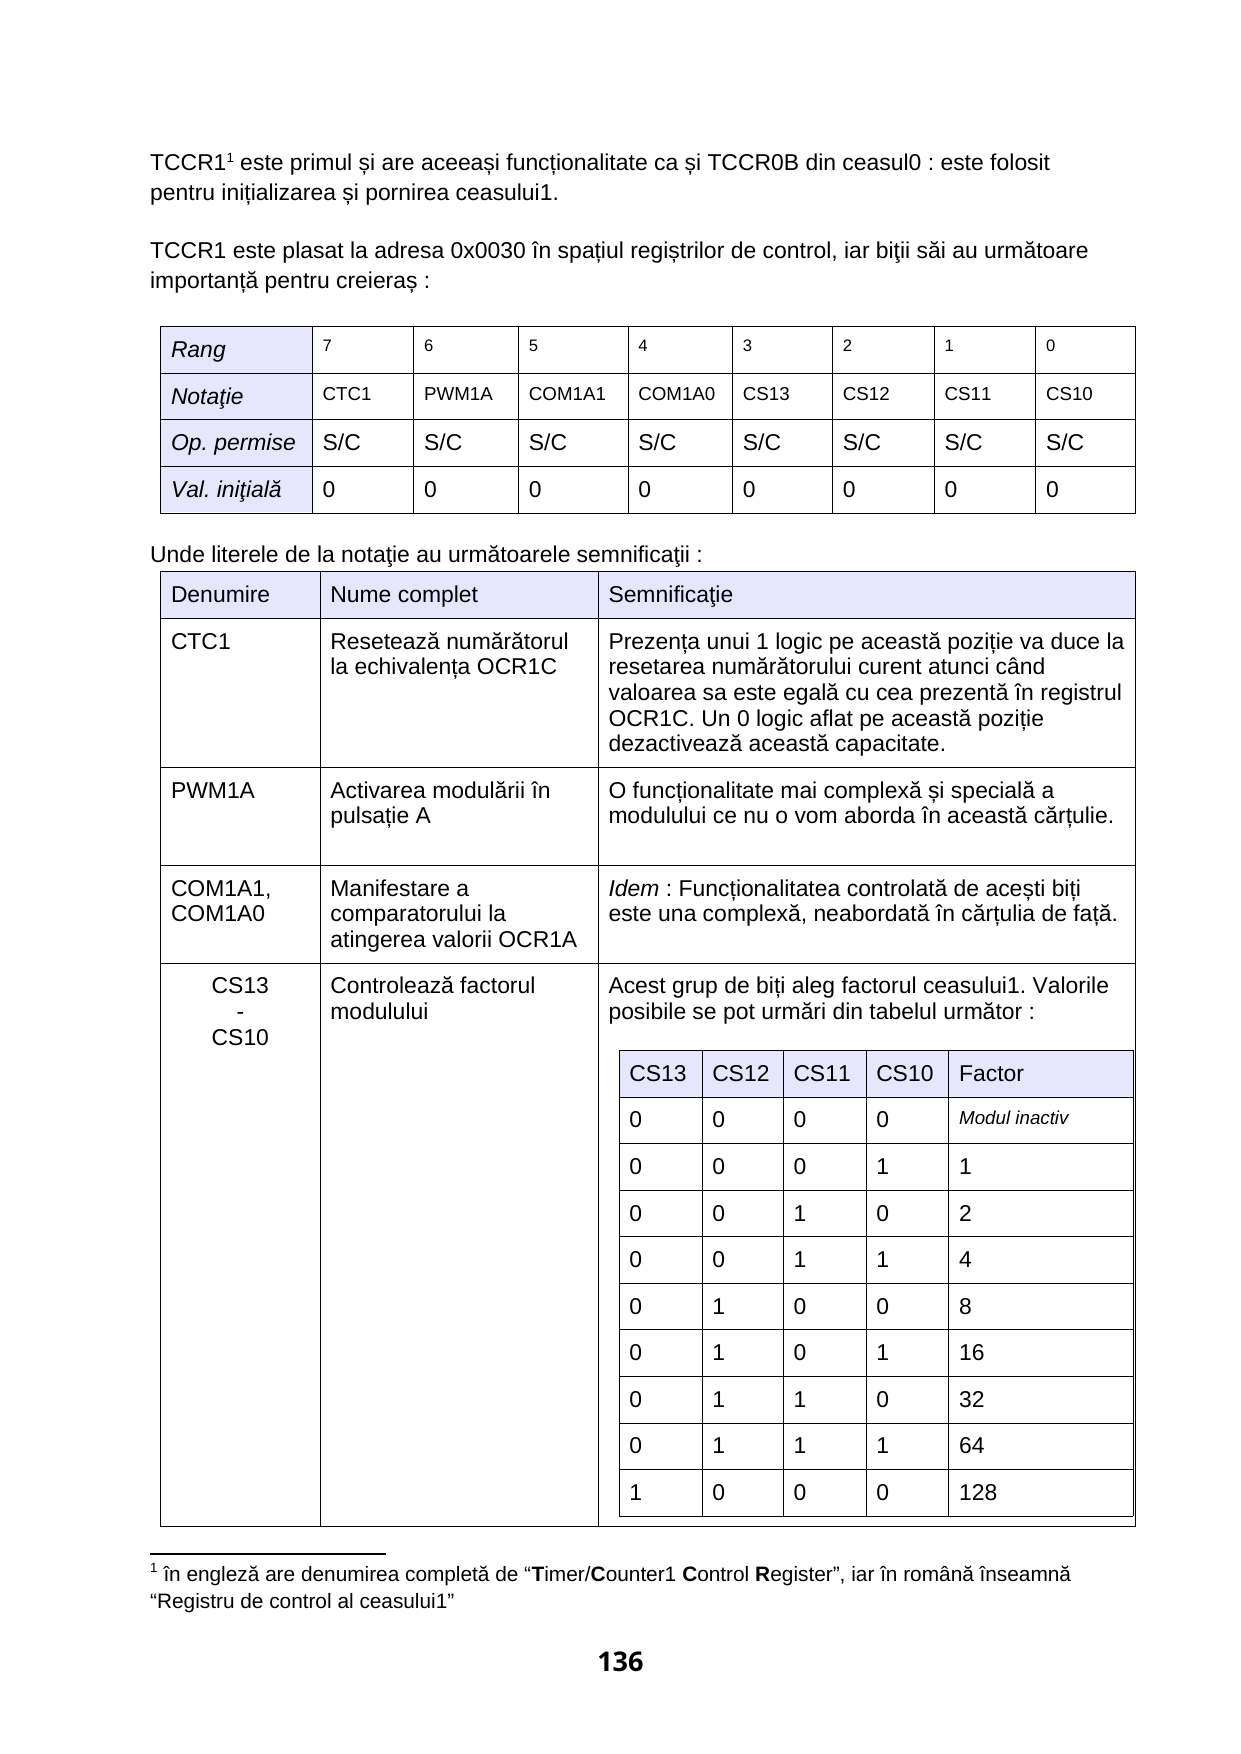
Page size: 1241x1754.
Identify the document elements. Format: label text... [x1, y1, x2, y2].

table_cell 1 [784, 1424, 866, 1469]
table_cell S/C [833, 420, 934, 466]
table_cell COM1A0 [629, 374, 732, 419]
table_cell 0 [784, 1284, 866, 1329]
table_cell 0 [784, 1330, 866, 1376]
table_cell 1 [620, 1470, 702, 1516]
table_cell PWM1A [414, 374, 518, 419]
table_cell 0 [620, 1098, 702, 1143]
text Unde literele de la notaţie au următoarele semnificaţii : [150, 542, 1091, 568]
table_cell 0 [629, 467, 732, 512]
table_cell 1 [867, 1237, 948, 1283]
table_cell Prezența unui 1 logic pe această poziție va duce la resetarea numărătorului curent atunci când valoarea sa este egală cu cea prezentă în registrul OCR1C. Un 0 logic aflat pe această poziție dezactivează această capacitate. [599, 619, 1135, 767]
table_cell O funcționalitate mai complexă și specială a modulului ce nu o vom aborda în această cărțulie. [599, 768, 1135, 865]
table_cell 1 [784, 1191, 866, 1236]
table_cell S/C [313, 420, 413, 466]
table_cell 0 [867, 1098, 948, 1143]
table_cell 0 [784, 1470, 866, 1516]
text TCCR1 este plasat la adresa 0x0030 în spațiul regiștrilor de control, iar biţii săi au următoare importanță pentru creieraș : [150, 238, 1091, 293]
table_header CS13 [620, 1051, 702, 1097]
table_cell 0 [703, 1144, 783, 1190]
table_cell 0 [414, 467, 518, 512]
table_cell CS13 [733, 374, 832, 419]
text în engleză are denumirea completă de “Timer/Counter1 Control Register”, iar în română înseamnă “Registru de control al ceasului1” [150, 1561, 1091, 1613]
table_cell 0 [703, 1470, 783, 1516]
table_cell 2 [949, 1191, 1133, 1236]
table_cell 0 [620, 1377, 702, 1422]
table_cell 1 [703, 1424, 783, 1469]
table_header Factor [949, 1051, 1133, 1097]
table_cell Acest grup de biți aleg factorul ceasului1. Valorile posibile se pot urmări din tabelul următor : [599, 964, 1135, 1526]
table_cell 0 [620, 1330, 702, 1376]
table_cell 0 [313, 467, 413, 512]
table_cell CS13 - CS10 [161, 964, 320, 1526]
table_cell CS12 [833, 374, 934, 419]
table_header 4 [629, 327, 732, 373]
table_cell 64 [949, 1424, 1133, 1469]
table_cell 1 [784, 1377, 866, 1422]
table_cell 0 [620, 1424, 702, 1469]
table_cell CTC1 [161, 619, 320, 767]
table_header Denumire [161, 572, 320, 618]
table_header 6 [414, 327, 518, 373]
table_cell 1 [949, 1144, 1133, 1190]
table_cell COM1A1 [519, 374, 628, 419]
table_cell 32 [949, 1377, 1133, 1422]
table_header 7 [313, 327, 413, 373]
table_header Nume complet [321, 572, 598, 618]
table_cell S/C [1036, 420, 1135, 466]
table_cell 0 [733, 467, 832, 512]
table_cell 1 [703, 1377, 783, 1422]
table_cell Controlează factorul modulului [321, 964, 598, 1526]
table_cell 0 [784, 1144, 866, 1190]
table_cell 0 [867, 1284, 948, 1329]
table_cell 0 [620, 1191, 702, 1236]
table_cell Activarea modulării în pulsație A [321, 768, 598, 865]
table_cell 0 [620, 1284, 702, 1329]
table_cell 8 [949, 1284, 1133, 1329]
table_cell 0 [620, 1237, 702, 1283]
table_header 3 [733, 327, 832, 373]
table_cell S/C [935, 420, 1035, 466]
table_cell 1 [867, 1330, 948, 1376]
table_header Rang [161, 327, 312, 373]
table_cell Manifestare a comparatorului la atingerea valorii OCR1A [321, 866, 598, 963]
table_cell Op. permise [161, 420, 312, 466]
table_header 1 [935, 327, 1035, 373]
table_header 2 [833, 327, 934, 373]
table_cell S/C [733, 420, 832, 466]
table_cell 0 [1036, 467, 1135, 512]
table_cell S/C [629, 420, 732, 466]
table_cell 0 [935, 467, 1035, 512]
table_cell 0 [867, 1191, 948, 1236]
table_cell 0 [703, 1237, 783, 1283]
table_cell 1 [867, 1424, 948, 1469]
table_cell 0 [620, 1144, 702, 1190]
table_cell 0 [703, 1191, 783, 1236]
table_cell 1 [703, 1330, 783, 1376]
table_cell 1 [784, 1237, 866, 1283]
table_cell COM1A1, COM1A0 [161, 866, 320, 963]
table_header 5 [519, 327, 628, 373]
table_cell 0 [833, 467, 934, 512]
table_cell 16 [949, 1330, 1133, 1376]
table_header CS11 [784, 1051, 866, 1097]
text TCCR1 este primul și are aceeași funcționalitate ca și TCCR0B din ceasul0 : este folosit pentru inițializarea și pornirea ceasului1. [150, 150, 1091, 205]
table_cell Idem : Funcționalitatea controlată de acești biți este una complexă, neabordată în cărțulia de față. [599, 866, 1135, 963]
table_cell Modul inactiv [949, 1098, 1133, 1143]
table_cell CS11 [935, 374, 1035, 419]
table_cell CS10 [1036, 374, 1135, 419]
table_cell 0 [867, 1470, 948, 1516]
table_cell 0 [784, 1098, 866, 1143]
table_cell 0 [519, 467, 628, 512]
table_header CS12 [703, 1051, 783, 1097]
table_cell Val. iniţială [161, 467, 312, 512]
table_header 0 [1036, 327, 1135, 373]
table_header Semnificaţie [599, 572, 1135, 618]
table_cell 1 [867, 1144, 948, 1190]
table_cell CTC1 [313, 374, 413, 419]
table_cell 0 [867, 1377, 948, 1422]
table_cell 1 [703, 1284, 783, 1329]
table_header CS10 [867, 1051, 948, 1097]
table_cell PWM1A [161, 768, 320, 865]
table_cell 128 [949, 1470, 1133, 1516]
table_cell 0 [703, 1098, 783, 1143]
table_cell Notaţie [161, 374, 312, 419]
table_cell 4 [949, 1237, 1133, 1283]
table_cell S/C [519, 420, 628, 466]
table_cell S/C [414, 420, 518, 466]
table_cell Resetează numărătorul la echivalența OCR1C [321, 619, 598, 767]
